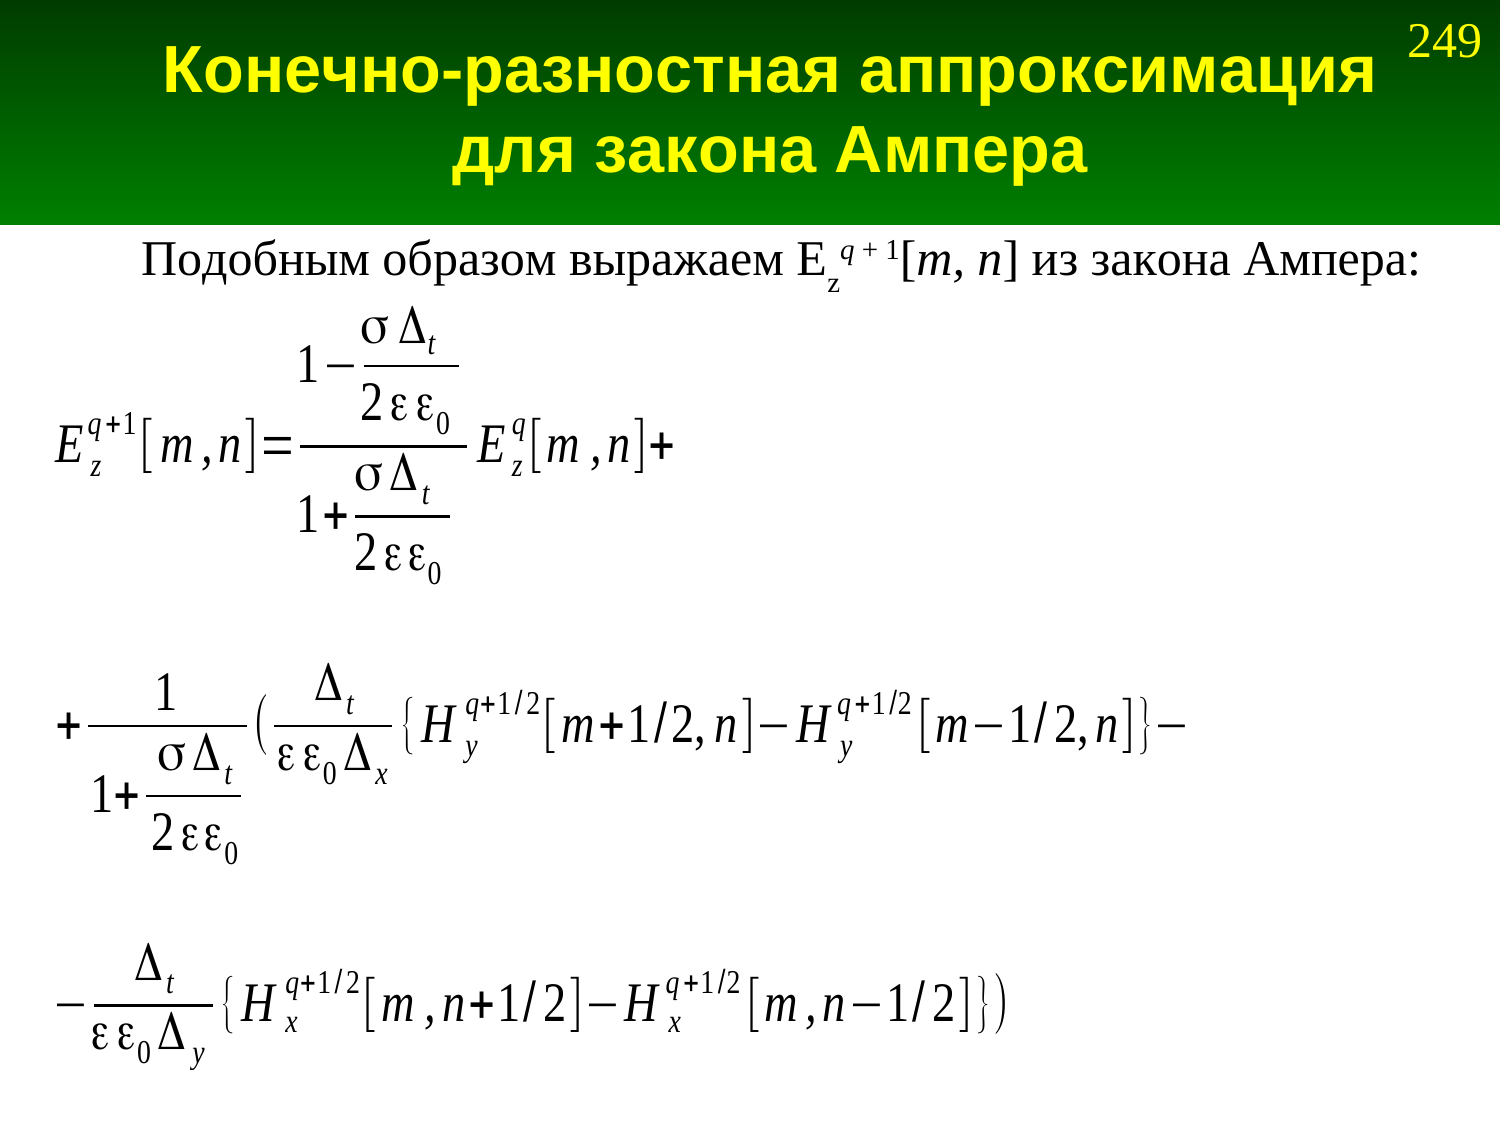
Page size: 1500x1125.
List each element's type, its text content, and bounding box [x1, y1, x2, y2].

title Конечно-разностная аппроксимация для закона Ампера [100, 7, 1441, 204]
chart [41, 301, 1204, 1070]
text_box Подобным образом выражаем Ezq + 1[m, n] из закона Ампера: [126, 218, 1437, 306]
